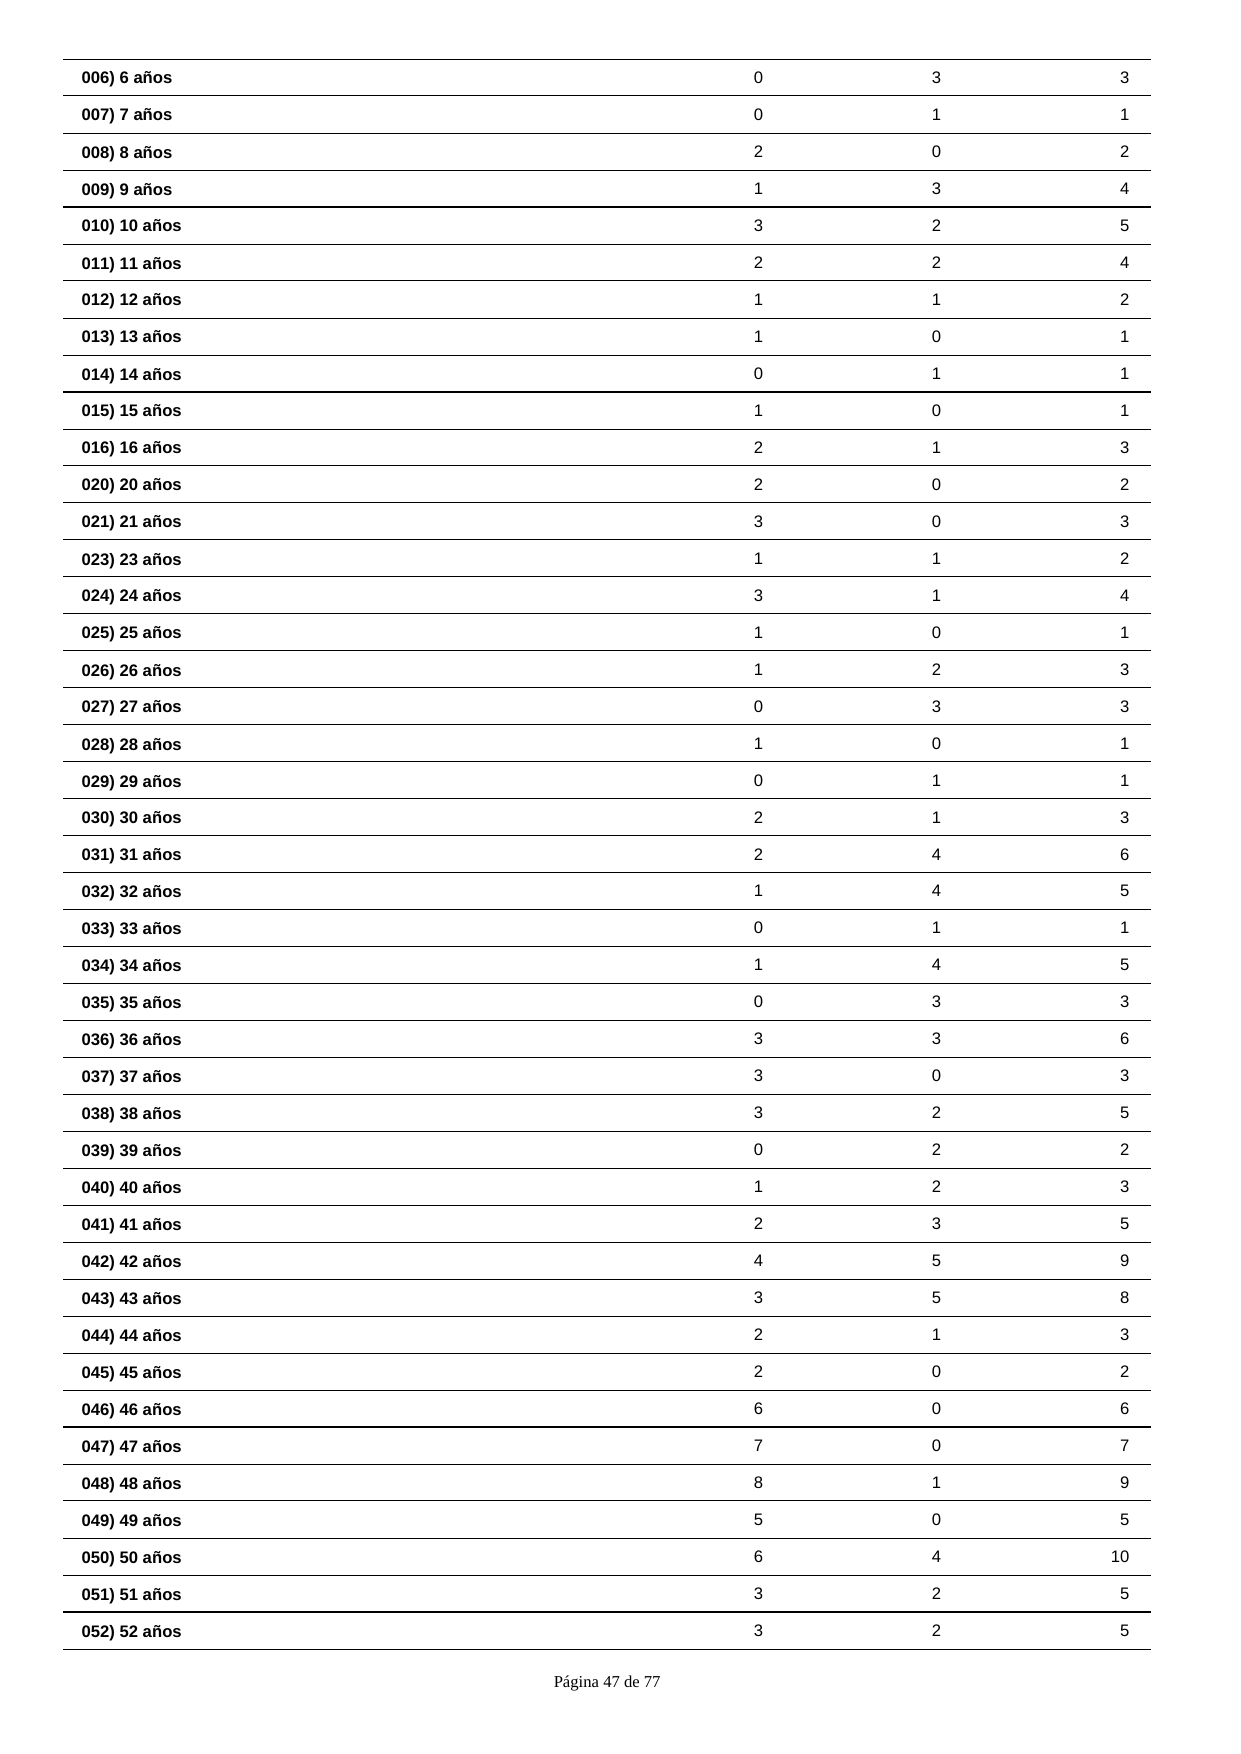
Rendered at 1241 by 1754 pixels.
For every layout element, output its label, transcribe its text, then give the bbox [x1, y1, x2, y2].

table_cell 1 [470, 614, 847, 650]
table_cell 1 [470, 540, 847, 576]
table_cell 009) 9 años [63, 171, 469, 206]
table_cell 1 [470, 319, 847, 354]
table_cell 1 [470, 873, 847, 909]
table_cell 1 [847, 96, 1026, 132]
table_cell 4 [847, 947, 1026, 983]
table_cell 1 [847, 762, 1026, 798]
table_cell 014) 14 años [63, 356, 469, 391]
table_cell 5 [1026, 1206, 1151, 1242]
table_cell 0 [847, 134, 1026, 169]
table_cell 035) 35 años [63, 984, 469, 1020]
table_cell 043) 43 años [63, 1280, 469, 1316]
table_cell 1 [847, 430, 1026, 465]
table_cell 6 [1026, 1391, 1151, 1426]
table_cell 2 [1026, 1132, 1151, 1168]
table_cell 046) 46 años [63, 1391, 469, 1426]
table_cell 3 [1026, 984, 1151, 1020]
table_cell 007) 7 años [63, 96, 469, 132]
table_cell 3 [470, 1058, 847, 1094]
text Página 47 de 77 [63, 1672, 1151, 1691]
table_cell 2 [470, 1206, 847, 1242]
table_cell 6 [470, 1539, 847, 1574]
table_cell 3 [470, 503, 847, 539]
table_cell 5 [470, 1501, 847, 1537]
table_cell 029) 29 años [63, 762, 469, 798]
table_cell 048) 48 años [63, 1465, 469, 1500]
table_cell 1 [847, 540, 1026, 576]
table_cell 0 [470, 96, 847, 132]
table_cell 2 [470, 799, 847, 835]
table_cell 0 [847, 1428, 1026, 1463]
table_cell 050) 50 años [63, 1539, 469, 1574]
table_cell 4 [470, 1243, 847, 1279]
table_cell 1 [470, 651, 847, 687]
table_cell 040) 40 años [63, 1169, 469, 1205]
table_cell 5 [847, 1280, 1026, 1316]
table_cell 0 [847, 319, 1026, 354]
table_cell 2 [847, 1169, 1026, 1205]
table_cell 1 [847, 1317, 1026, 1352]
table_cell 2 [470, 466, 847, 502]
table_cell 047) 47 años [63, 1428, 469, 1463]
table_cell 032) 32 años [63, 873, 469, 909]
table_cell 5 [1026, 1613, 1151, 1648]
table_cell 027) 27 años [63, 688, 469, 724]
table_cell 6 [1026, 836, 1151, 872]
table_cell 033) 33 años [63, 910, 469, 946]
table_cell 028) 28 años [63, 725, 469, 761]
table_cell 3 [847, 984, 1026, 1020]
table_cell 037) 37 años [63, 1058, 469, 1094]
table_cell 020) 20 años [63, 466, 469, 502]
table_cell 3 [1026, 1317, 1151, 1352]
table_cell 2 [470, 245, 847, 280]
table_cell 1 [1026, 725, 1151, 761]
table_cell 0 [847, 1354, 1026, 1389]
table_cell 2 [847, 1095, 1026, 1131]
table_cell 2 [470, 1317, 847, 1352]
table_cell 3 [470, 208, 847, 243]
table_cell 1 [847, 910, 1026, 946]
table_cell 013) 13 años [63, 319, 469, 354]
table_cell 2 [470, 134, 847, 169]
table_cell 3 [470, 1576, 847, 1611]
table_cell 1 [1026, 762, 1151, 798]
table_cell 1 [1026, 910, 1151, 946]
table_cell 4 [847, 1539, 1026, 1574]
table_cell 3 [470, 1021, 847, 1057]
table_cell 1 [847, 1465, 1026, 1500]
table_cell 015) 15 años [63, 393, 469, 428]
table_cell 016) 16 años [63, 430, 469, 465]
table_cell 045) 45 años [63, 1354, 469, 1389]
table_cell 2 [1026, 281, 1151, 317]
table_cell 5 [1026, 873, 1151, 909]
table_cell 036) 36 años [63, 1021, 469, 1057]
table_cell 2 [470, 836, 847, 872]
table_cell 1 [470, 947, 847, 983]
table_cell 030) 30 años [63, 799, 469, 835]
table_cell 2 [847, 1613, 1026, 1648]
table_cell 1 [470, 1169, 847, 1205]
table_cell 021) 21 años [63, 503, 469, 539]
table_cell 041) 41 años [63, 1206, 469, 1242]
table_cell 0 [847, 614, 1026, 650]
table_cell 1 [1026, 614, 1151, 650]
table_cell 034) 34 años [63, 947, 469, 983]
table_cell 7 [470, 1428, 847, 1463]
table_cell 1 [847, 799, 1026, 835]
table_cell 5 [1026, 1576, 1151, 1611]
table_cell 3 [1026, 651, 1151, 687]
table_header 0 [470, 60, 847, 95]
table_cell 2 [1026, 466, 1151, 502]
table_cell 2 [847, 245, 1026, 280]
table_cell 1 [1026, 96, 1151, 132]
table_cell 3 [470, 1613, 847, 1648]
table_cell 10 [1026, 1539, 1151, 1574]
table_cell 2 [1026, 540, 1151, 576]
table_cell 0 [847, 466, 1026, 502]
table_cell 038) 38 años [63, 1095, 469, 1131]
table_cell 026) 26 años [63, 651, 469, 687]
table_cell 042) 42 años [63, 1243, 469, 1279]
table_cell 1 [1026, 393, 1151, 428]
table_cell 0 [470, 762, 847, 798]
table_cell 7 [1026, 1428, 1151, 1463]
table_cell 9 [1026, 1243, 1151, 1279]
table_cell 0 [847, 1391, 1026, 1426]
table_cell 4 [1026, 245, 1151, 280]
table_cell 011) 11 años [63, 245, 469, 280]
table_cell 9 [1026, 1465, 1151, 1500]
table_cell 3 [847, 1021, 1026, 1057]
table_cell 2 [847, 651, 1026, 687]
table_cell 024) 24 años [63, 577, 469, 613]
table_cell 0 [847, 1501, 1026, 1537]
table_cell 0 [470, 1132, 847, 1168]
table_cell 008) 8 años [63, 134, 469, 169]
table_cell 3 [847, 688, 1026, 724]
table_cell 8 [470, 1465, 847, 1500]
table_cell 5 [1026, 1501, 1151, 1537]
table_cell 2 [470, 430, 847, 465]
table_cell 052) 52 años [63, 1613, 469, 1648]
table_cell 3 [1026, 799, 1151, 835]
table_cell 2 [847, 1132, 1026, 1168]
table_cell 2 [470, 1354, 847, 1389]
table_cell 0 [847, 503, 1026, 539]
table_cell 3 [470, 1280, 847, 1316]
table_cell 025) 25 años [63, 614, 469, 650]
table_cell 0 [470, 910, 847, 946]
table_cell 4 [1026, 577, 1151, 613]
table_header 3 [1026, 60, 1151, 95]
table_cell 0 [847, 393, 1026, 428]
table_cell 5 [847, 1243, 1026, 1279]
table_cell 3 [1026, 503, 1151, 539]
table_cell 023) 23 años [63, 540, 469, 576]
table_cell 0 [470, 984, 847, 1020]
table_cell 0 [847, 725, 1026, 761]
table_cell 1 [847, 281, 1026, 317]
table_cell 2 [1026, 1354, 1151, 1389]
table_cell 3 [1026, 688, 1151, 724]
table_cell 051) 51 años [63, 1576, 469, 1611]
table_cell 2 [847, 208, 1026, 243]
table_cell 1 [470, 281, 847, 317]
table_cell 1 [1026, 356, 1151, 391]
table_cell 3 [847, 1206, 1026, 1242]
table_cell 3 [470, 577, 847, 613]
table_cell 5 [1026, 1095, 1151, 1131]
table_cell 8 [1026, 1280, 1151, 1316]
table_cell 3 [847, 171, 1026, 206]
table_cell 1 [847, 356, 1026, 391]
table_cell 044) 44 años [63, 1317, 469, 1352]
table_cell 012) 12 años [63, 281, 469, 317]
table_cell 3 [1026, 1169, 1151, 1205]
table_cell 6 [470, 1391, 847, 1426]
table_header 006) 6 años [63, 60, 469, 95]
table_cell 4 [1026, 171, 1151, 206]
table_cell 4 [847, 873, 1026, 909]
table_cell 0 [470, 356, 847, 391]
table_cell 1 [1026, 319, 1151, 354]
table_cell 1 [470, 725, 847, 761]
table_cell 3 [1026, 1058, 1151, 1094]
table_cell 0 [847, 1058, 1026, 1094]
table_cell 010) 10 años [63, 208, 469, 243]
table_cell 5 [1026, 208, 1151, 243]
table_cell 5 [1026, 947, 1151, 983]
table_cell 2 [1026, 134, 1151, 169]
table_cell 3 [1026, 430, 1151, 465]
table_cell 4 [847, 836, 1026, 872]
table_cell 6 [1026, 1021, 1151, 1057]
table_cell 2 [847, 1576, 1026, 1611]
table_cell 1 [847, 577, 1026, 613]
table_cell 3 [470, 1095, 847, 1131]
table_cell 039) 39 años [63, 1132, 469, 1168]
table_cell 0 [470, 688, 847, 724]
table_cell 049) 49 años [63, 1501, 469, 1537]
table_cell 031) 31 años [63, 836, 469, 872]
table_cell 1 [470, 171, 847, 206]
table_header 3 [847, 60, 1026, 95]
table_cell 1 [470, 393, 847, 428]
